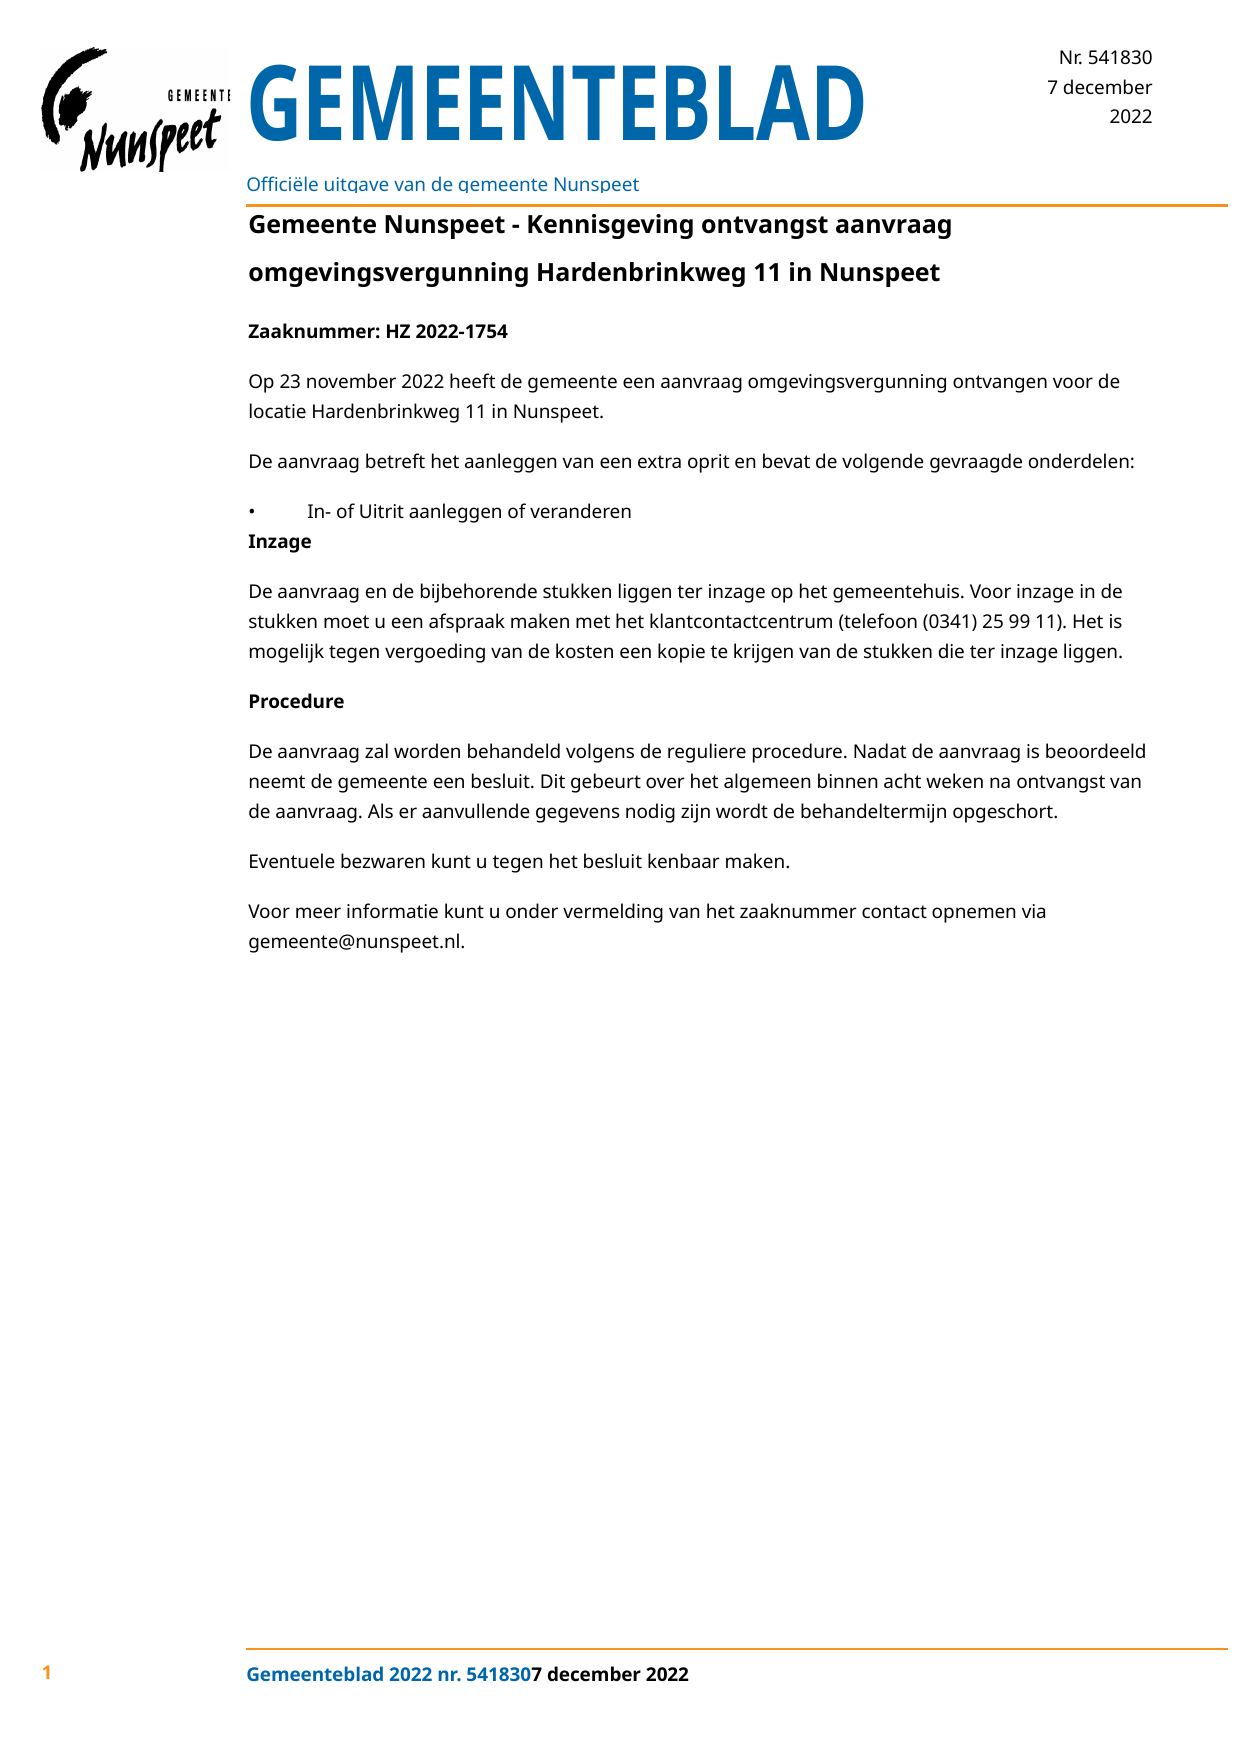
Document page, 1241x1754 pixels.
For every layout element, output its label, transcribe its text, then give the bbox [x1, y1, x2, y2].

text Voor meer informatie kunt u onder vermelding van het zaaknummer contact opnemen via gemeente@nunspeet.nl. [248, 899, 1152, 954]
picture [41, 47, 231, 172]
text Zaaknummer: HZ 2022-1754 [248, 318, 1152, 344]
text Eventuele bezwaren kunt u tegen het besluit kenbaar maken. [248, 848, 1152, 874]
text De aanvraag en de bijbehorende stukken liggen ter inzage op het gemeentehuis. Voor inzage in de stukken moet u een afspraak maken met het klantcontactcentrum (telefoon (0341) 25 99 11). Het is mogelijk tegen vergoeding van de kosten een kopie te krijgen van de stukken die ter inzage liggen. [248, 579, 1152, 664]
text Gemeente Nunspeet - Kennisgeving ontvangst aanvraag omgevingsvergunning Hardenbrinkweg 11 in Nunspeet [248, 207, 1152, 288]
text Op 23 november 2022 heeft de gemeente een aanvraag omgevingsvergunning ontvangen voor de locatie Hardenbrinkweg 11 in Nunspeet. [248, 368, 1152, 424]
text De aanvraag zal worden behandeld volgens de reguliere procedure. Nadat de aanvraag is beoordeeld neemt de gemeente een besluit. Dit gebeurt over het algemeen binnen acht weken na ontvangst van de aanvraag. Als er aanvullende gegevens nodig zijn wordt de behandeltermijn opgeschort. [248, 739, 1152, 824]
text De aanvraag betreft het aanleggen van een extra oprit en bevat de volgende gevraagde onderdelen: [248, 448, 1152, 474]
text Procedure [248, 688, 1152, 714]
list In- of Uitrit aanleggen of veranderen [248, 499, 1152, 524]
text Inzage [248, 528, 1152, 554]
